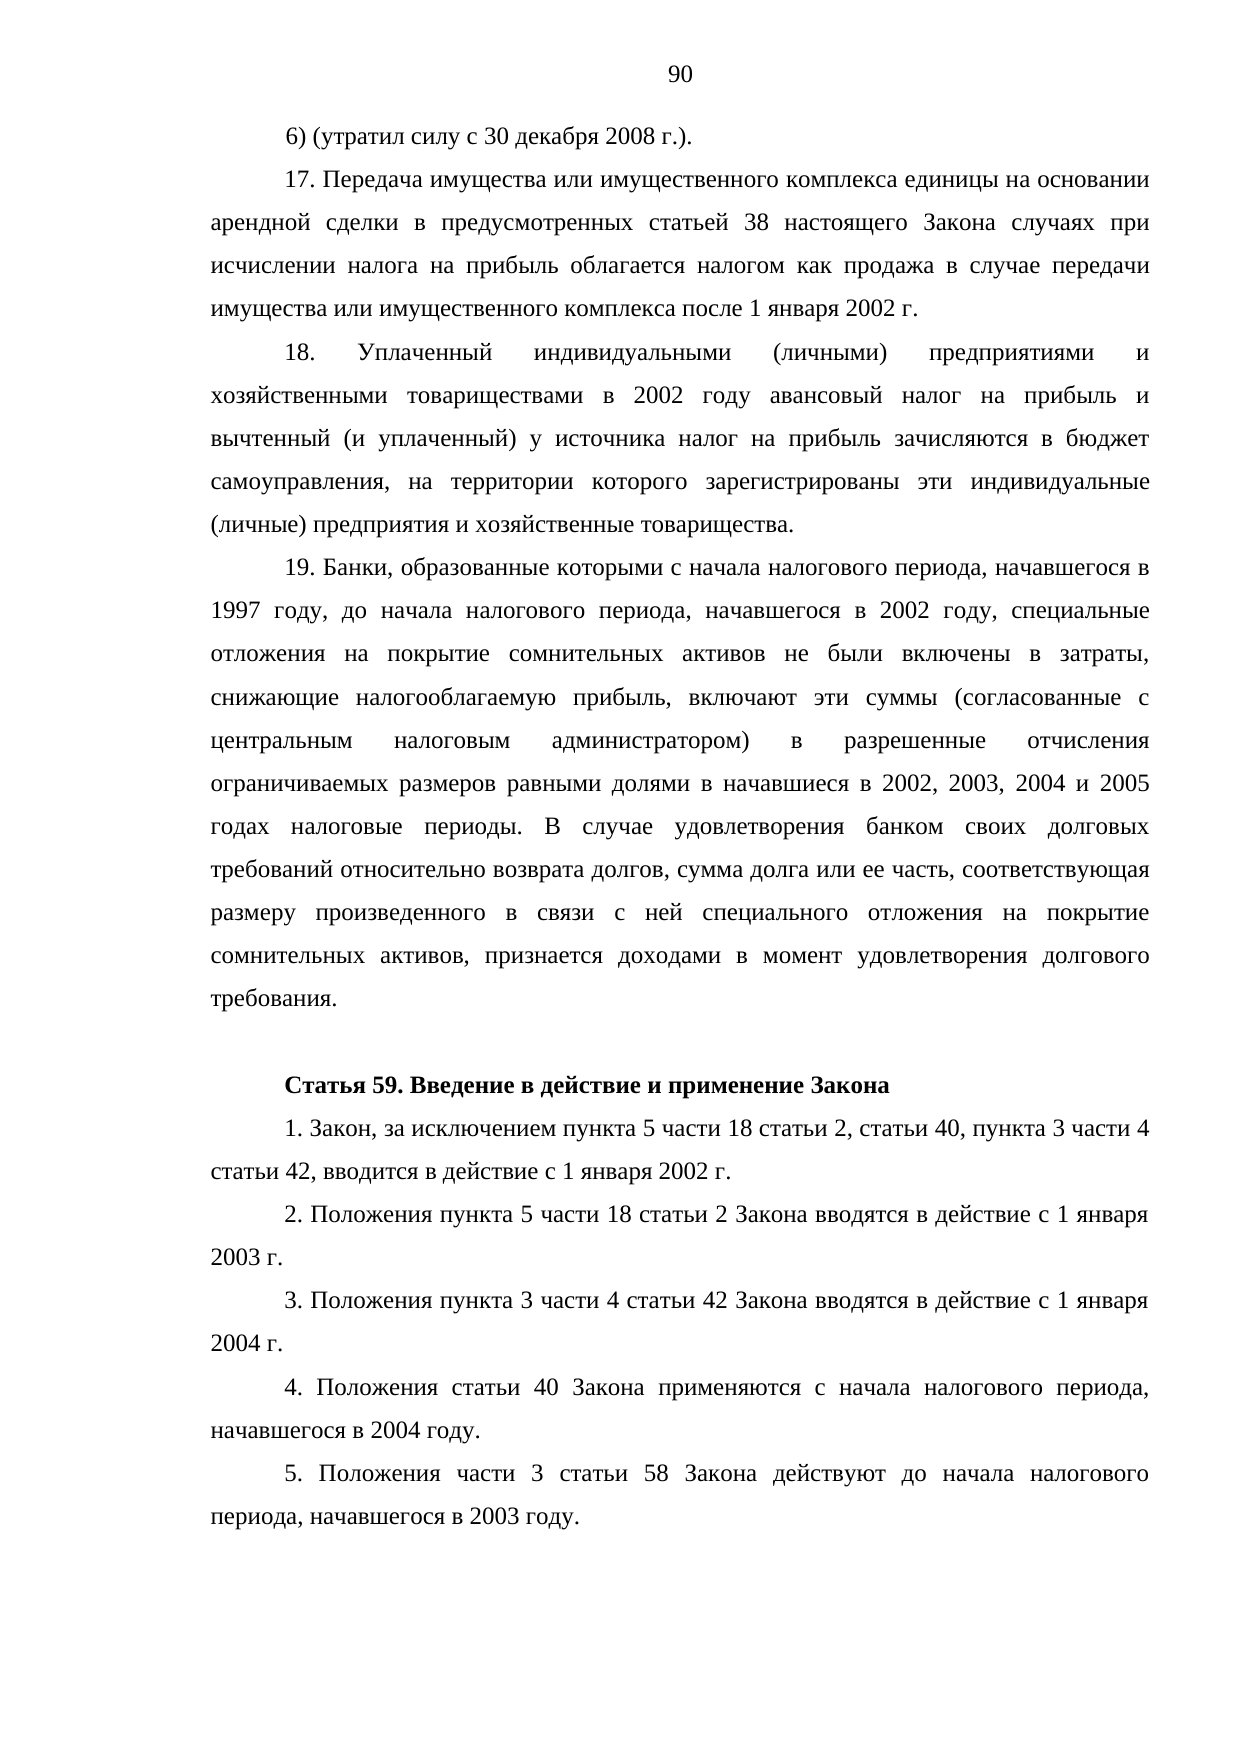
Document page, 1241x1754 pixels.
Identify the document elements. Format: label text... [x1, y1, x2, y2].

text Статья 59. Введение в действие и применение Закона [210, 1070, 1150, 1098]
text 1. Закон, за исключением пункта 5 части 18 статьи 2, статьи 40, пункта 3 части 4 статьи 42, вводится в действие с 1 января 2002 г. [210, 1113, 1150, 1185]
text 17. Передача имущества или имущественного комплекса единицы на основании арендной сделки в предусмотренных статьей 38 настоящего Закона случаях при исчислении налога на прибыль облагается налогом как продажа в случае передачи имущества или имущественного комплекса после 1 января 2002 г. [210, 164, 1150, 322]
text 18. Уплаченный индивидуальными (личными) предприятиями и хозяйственными товариществами в 2002 году авансовый налог на прибыль и вычтенный (и уплаченный) у источника налог на прибыль зачисляются в бюджет самоуправления, на территории которого зарегистрированы эти индивидуальные (личные) предприятия и хозяйственные товарищества. [210, 337, 1150, 538]
text 2. Положения пункта 5 части 18 статьи 2 Закона вводятся в действие с 1 января 2003 г. [210, 1199, 1150, 1271]
text 19. Банки, образованные которыми с начала налогового периода, начавшегося в 1997 году, до начала налогового периода, начавшегося в 2002 году, специальные отложения на покрытие сомнительных активов не были включены в затраты, снижающие налогооблагаемую прибыль, включают эти суммы (согласованные с центральным налоговым администратором) в разрешенные отчисления ограничиваемых размеров равными долями в начавшиеся в 2002, 2003, 2004 и 2005 годах налоговые периоды. В случае удовлетворения банком своих долговых требований относительно возврата долгов, сумма долга или ее часть, соответствующая размеру произведенного в связи с ней специального отложения на покрытие сомнительных активов, признается доходами в момент удовлетворения долгового требования. [210, 552, 1150, 1012]
text 3. Положения пункта 3 части 4 статьи 42 Закона вводятся в действие с 1 января 2004 г. [210, 1285, 1150, 1357]
text 6) (утратил силу с 30 декабря 2008 г.). [210, 121, 1150, 150]
text 4. Положения статьи 40 Закона применяются с начала налогового периода, начавшегося в 2004 году. [210, 1372, 1150, 1443]
text 5. Положения части 3 статьи 58 Закона действуют до начала налогового периода, начавшегося в 2003 году. [210, 1458, 1150, 1530]
